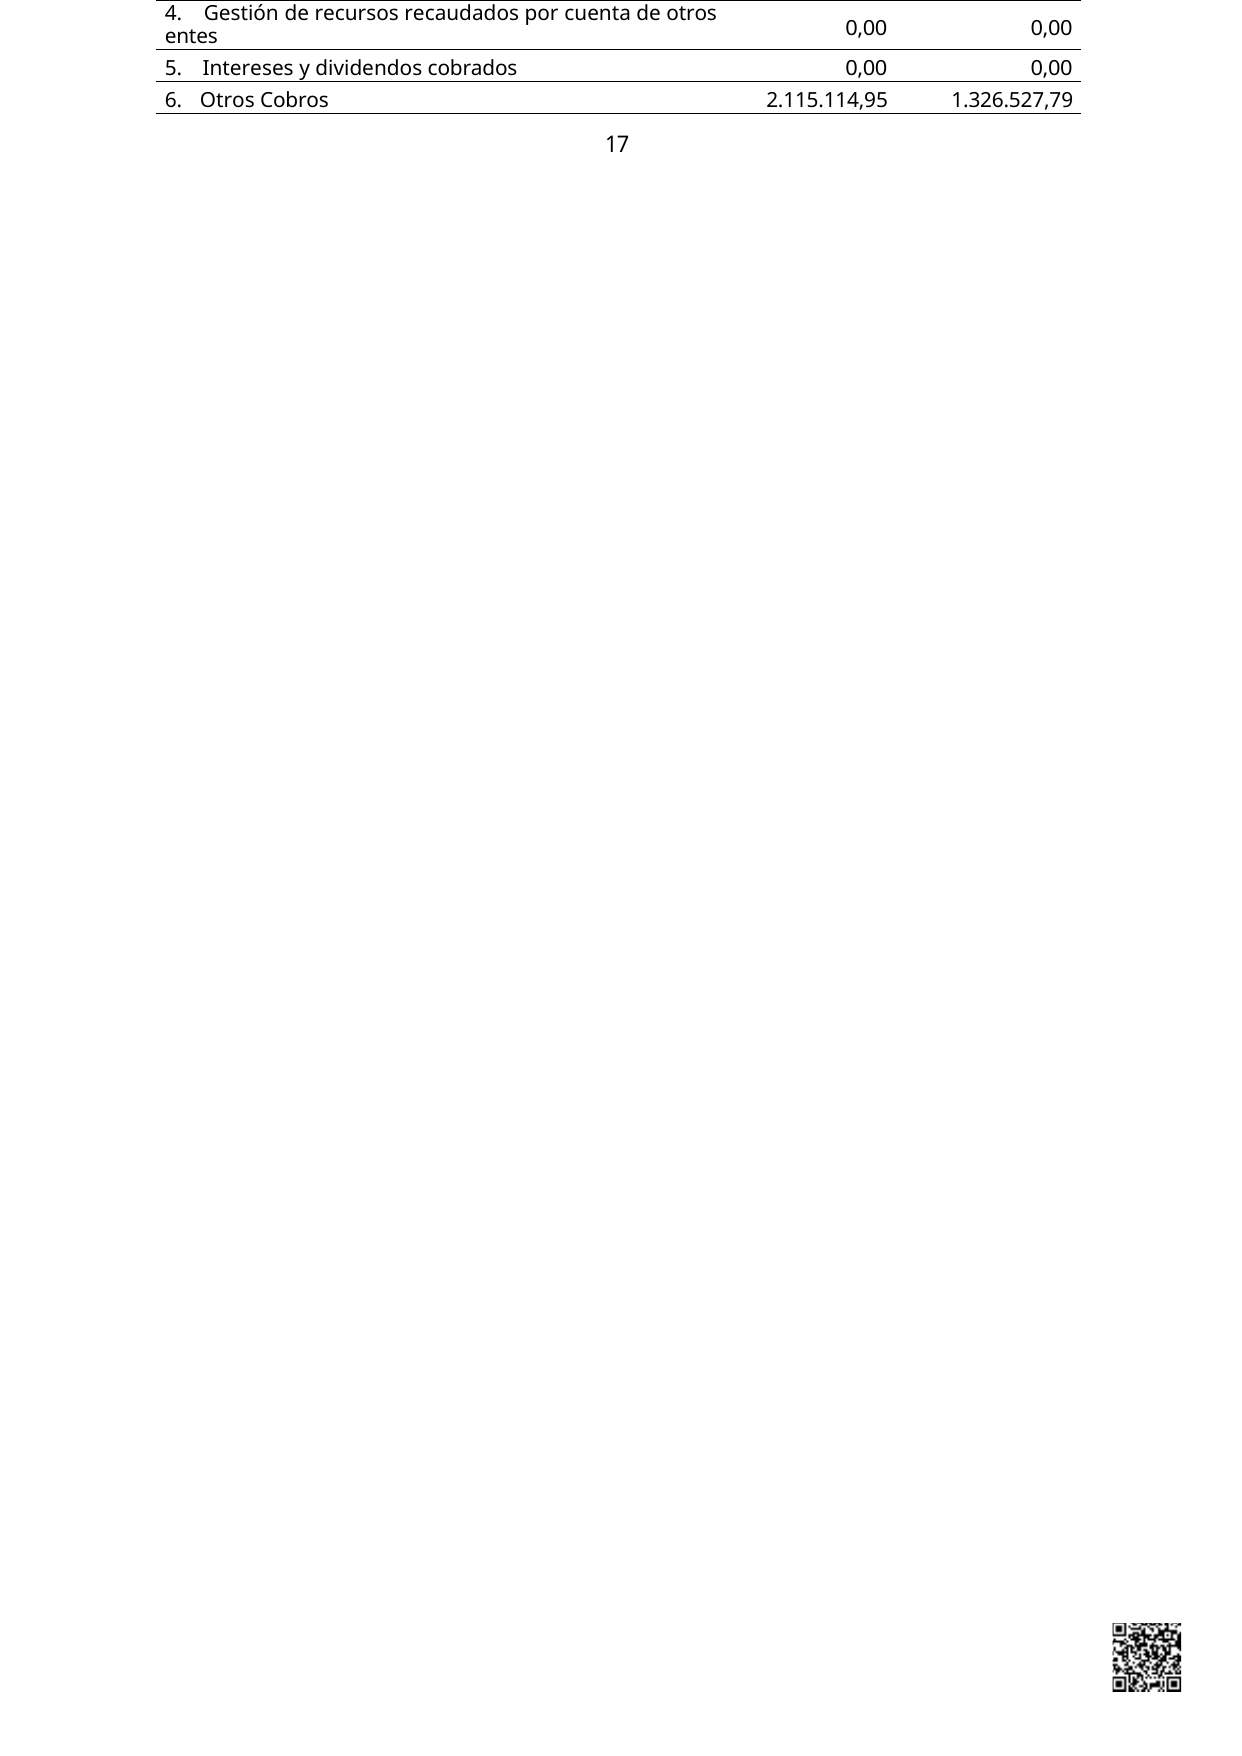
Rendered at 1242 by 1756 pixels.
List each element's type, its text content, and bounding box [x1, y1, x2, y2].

table_cell 5. Intereses y dividendos cobrados [156, 50, 719, 81]
table_cell 0,00 [909, 1, 1081, 49]
table_cell 4. Gestión de recursos recaudados por cuenta de otros entes [156, 1, 719, 49]
table_cell 0,00 [719, 50, 909, 81]
table_cell 6. Otros Cobros [156, 82, 719, 113]
table_cell [909, 114, 1081, 160]
table_cell 2.115.114,95 [719, 82, 909, 113]
table_cell [719, 114, 909, 160]
table_cell 0,00 [719, 1, 909, 49]
table_cell 17 [156, 114, 719, 160]
table_cell 1.326.527,79 [909, 82, 1081, 113]
table_cell 0,00 [909, 50, 1081, 81]
